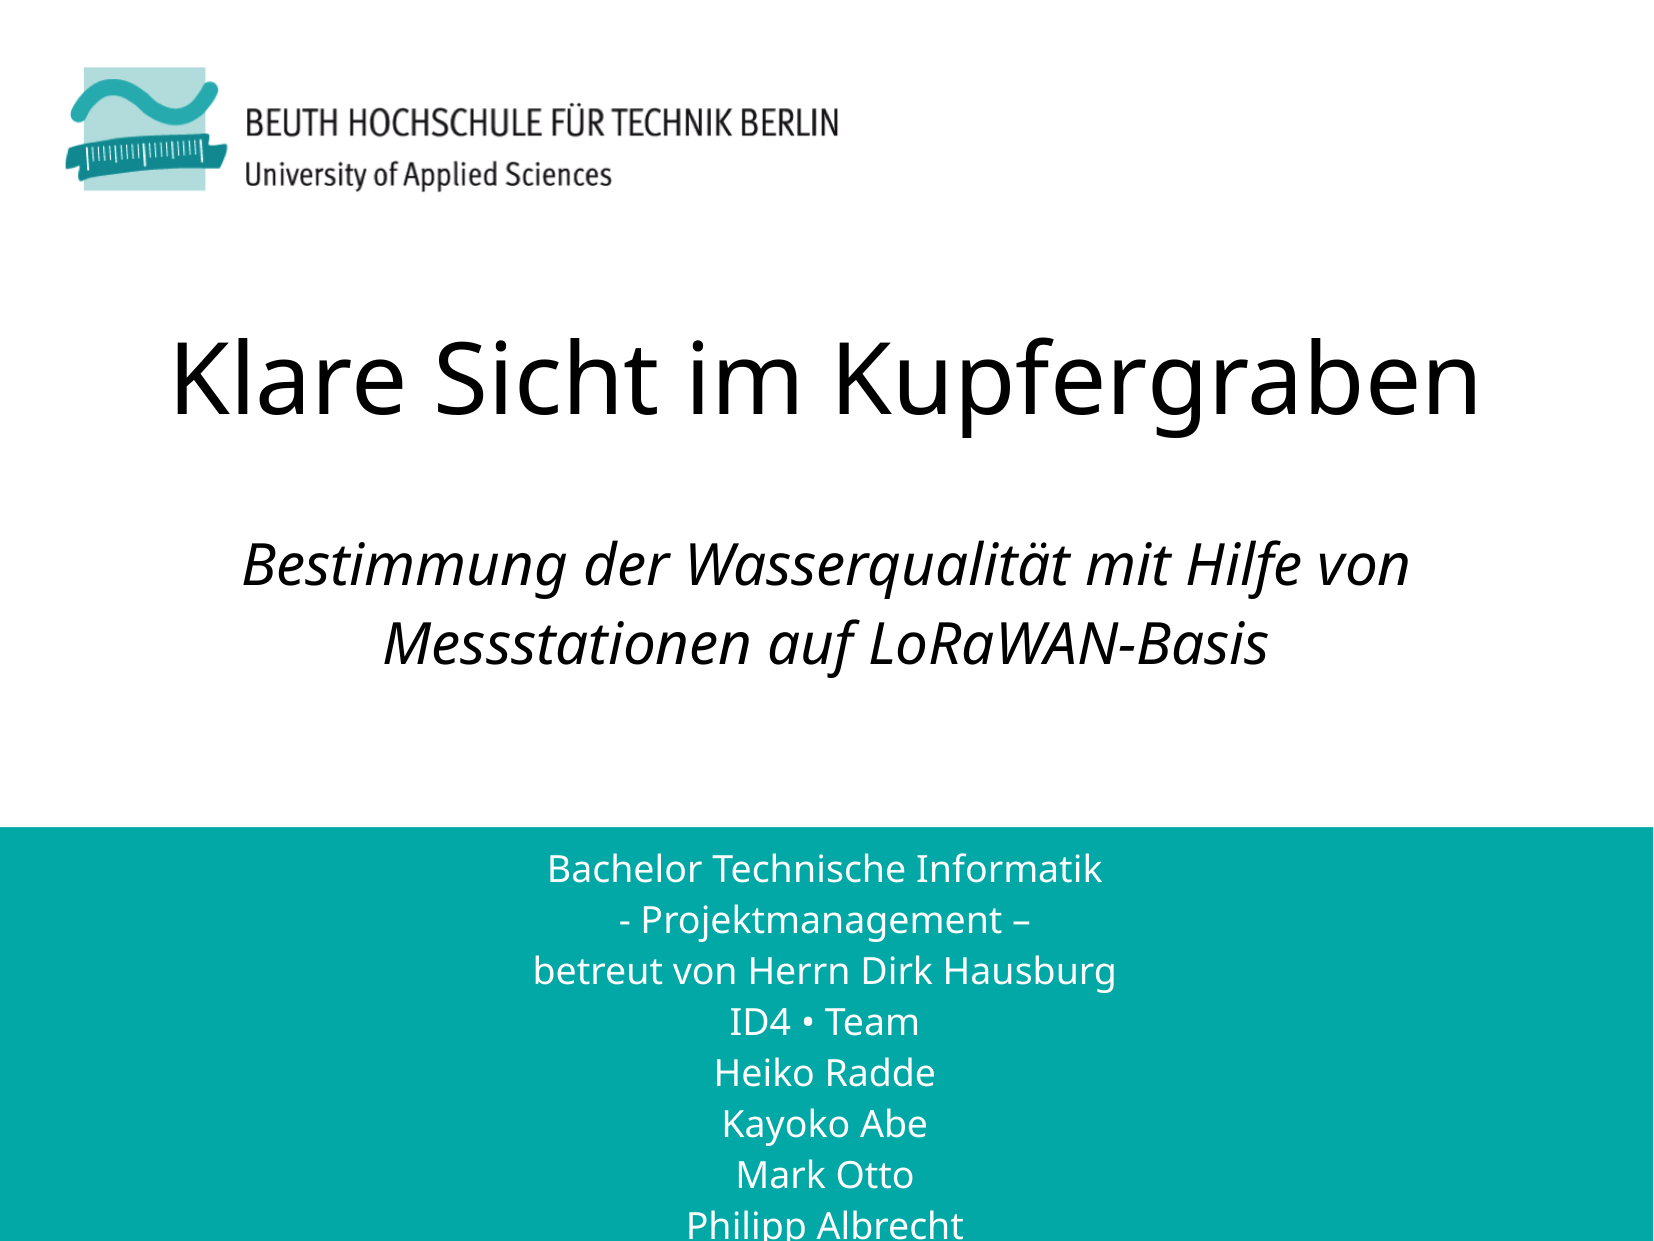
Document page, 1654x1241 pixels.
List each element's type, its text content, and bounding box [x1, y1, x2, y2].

text_box Bachelor Technische Informatik - Projektmanagement – betreut von Herrn Dirk Hausburg ID4 • Team Heiko Radde Kayoko Abe Mark Otto Philipp Albrecht [450, 835, 1201, 1225]
text_box Klare Sicht im Kupfergraben Bestimmung der Wasserqualität mit Hilfe von Messstationen auf LoRaWAN-Basis [151, 300, 1502, 764]
picture [64, 66, 839, 193]
